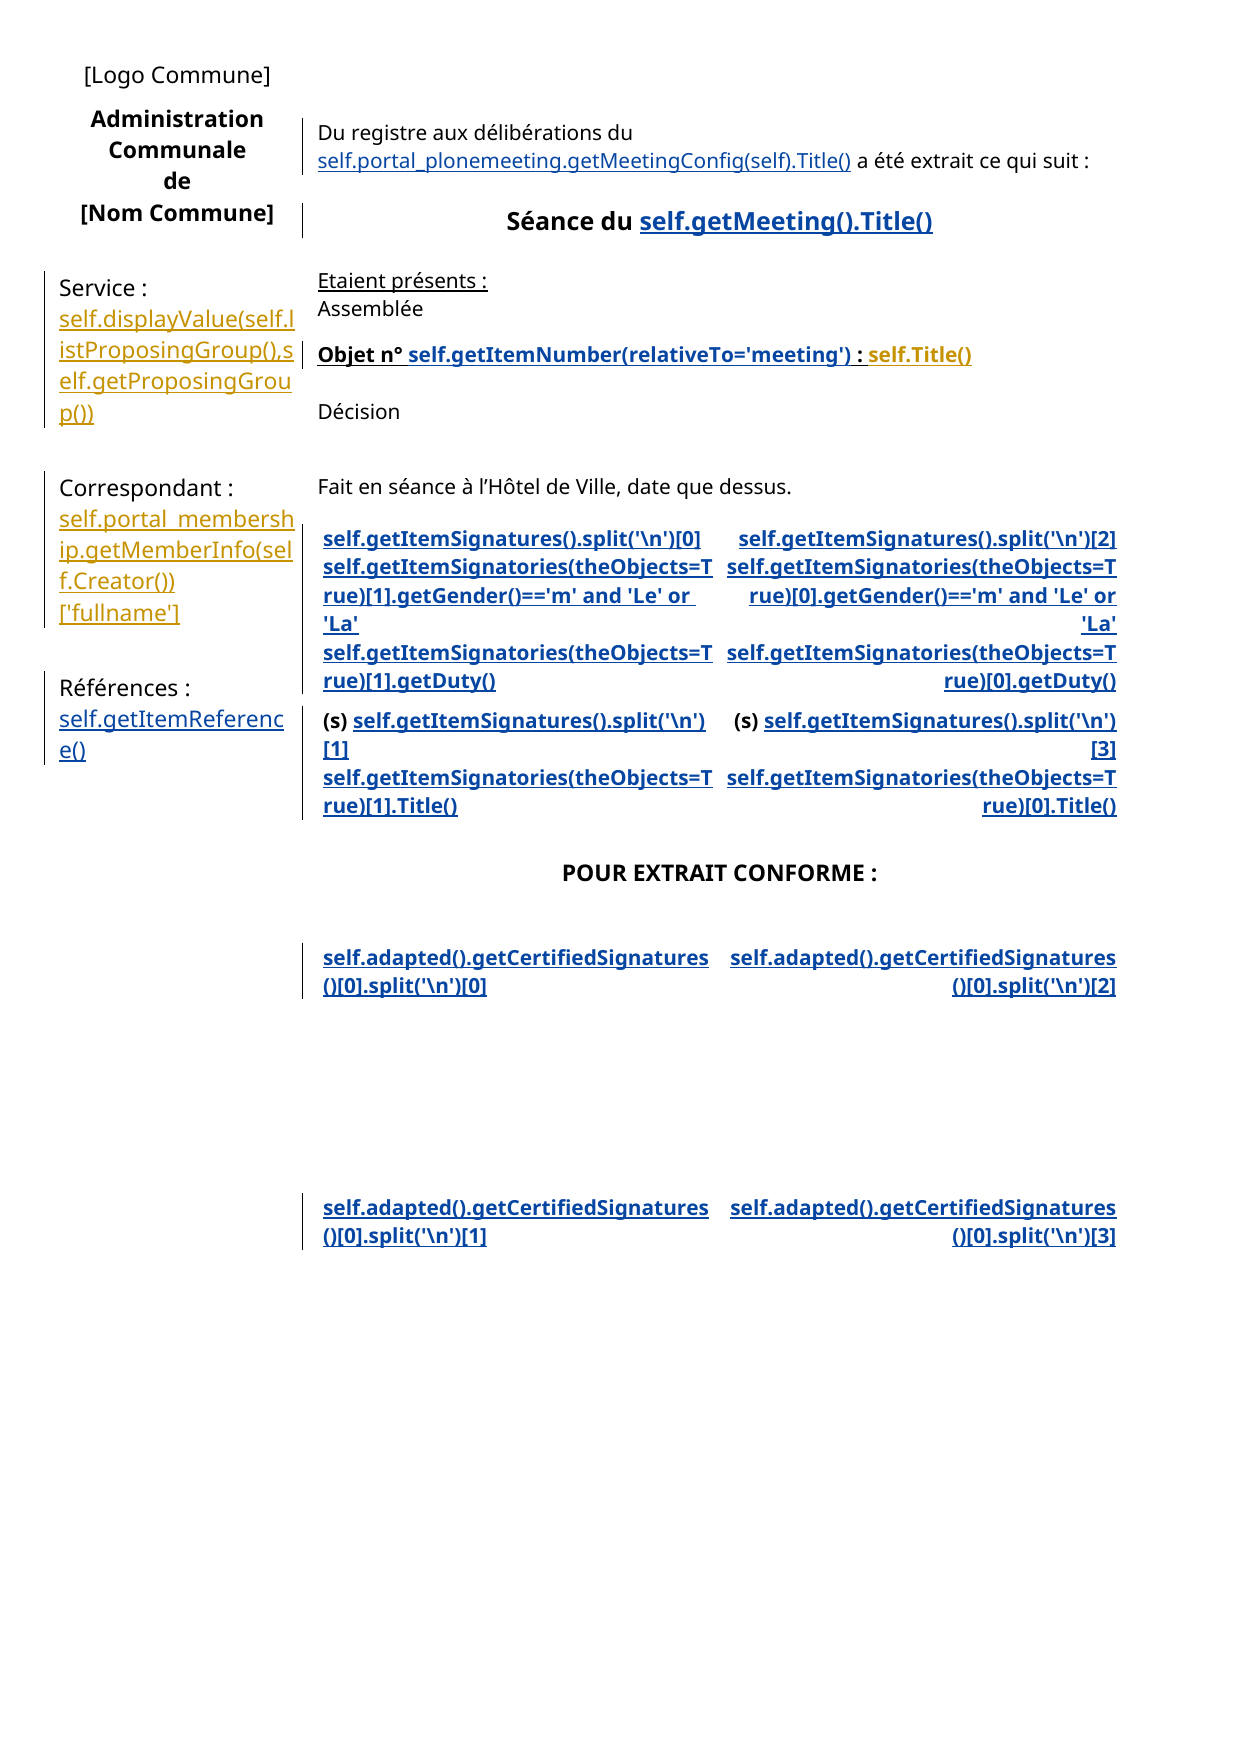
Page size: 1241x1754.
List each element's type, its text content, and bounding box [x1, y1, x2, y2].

table_cell self.adapted().getCertifiedSignatures()[0].split('\n')[3] [720, 1187, 1122, 1256]
table_header self.getItemSignatures().split('\n')[2] self.getItemSignatories(theObjects=True)[0].getGender()=='m' and 'Le' or 'La' self.getItemSignatories(theObjects=True)[0].getDuty() [720, 518, 1122, 700]
text Administration Communale de [Nom Commune] [59, 103, 295, 228]
text Objet n° self.getItemNumber(relativeTo='meeting') : self.Title() [317, 341, 1122, 369]
table_cell (s) self.getItemSignatures().split('\n')[1] self.getItemSignatories(theObjects=True)[1].Title() [317, 700, 719, 825]
text POUR EXTRAIT CONFORME : [317, 825, 1122, 919]
text Correspondant : self.portal_membersh [59, 440, 295, 529]
table_cell [317, 1005, 719, 1187]
table_header self.getItemSignatures().split('\n')[0] self.getItemSignatories(theObjects=True)[1].getGender()=='m' and 'Le' or 'La' self.getItemSignatories(theObjects=True)[1].getDuty() [317, 518, 719, 700]
text istProposingGroup(),self.getProposingGroup()) [59, 331, 295, 428]
text Séance du self.getMeeting().Title() [317, 203, 1122, 237]
text Service : self.displayValue(self.l [59, 240, 295, 329]
text Etaient présents : [317, 237, 1122, 294]
table_cell (s) self.getItemSignatures().split('\n')[3] self.getItemSignatories(theObjects=True)[0].Title() [720, 700, 1122, 825]
table_cell self.adapted().getCertifiedSignatures()[0].split('\n')[1] [317, 1187, 719, 1256]
text Décision [317, 397, 1122, 426]
text Fait en séance à l’Hôtel de Ville, date que dessus. [317, 472, 1122, 500]
table_header self.adapted().getCertifiedSignatures()[0].split('\n')[2] [720, 937, 1122, 1005]
text Assemblée [317, 294, 1122, 323]
text ip.getMemberInfo(self.Creator())['fullname'] [59, 531, 295, 628]
text Du registre aux délibérations du self.portal_plonemeeting.getMeetingConfig(self).Title() a été extrait ce qui suit : [317, 118, 1122, 203]
text [Logo Commune] [59, 59, 295, 90]
text Références : self.getItemReference() [59, 640, 295, 765]
table_cell [720, 1005, 1122, 1187]
table_header self.adapted().getCertifiedSignatures()[0].split('\n')[0] [317, 937, 719, 1005]
